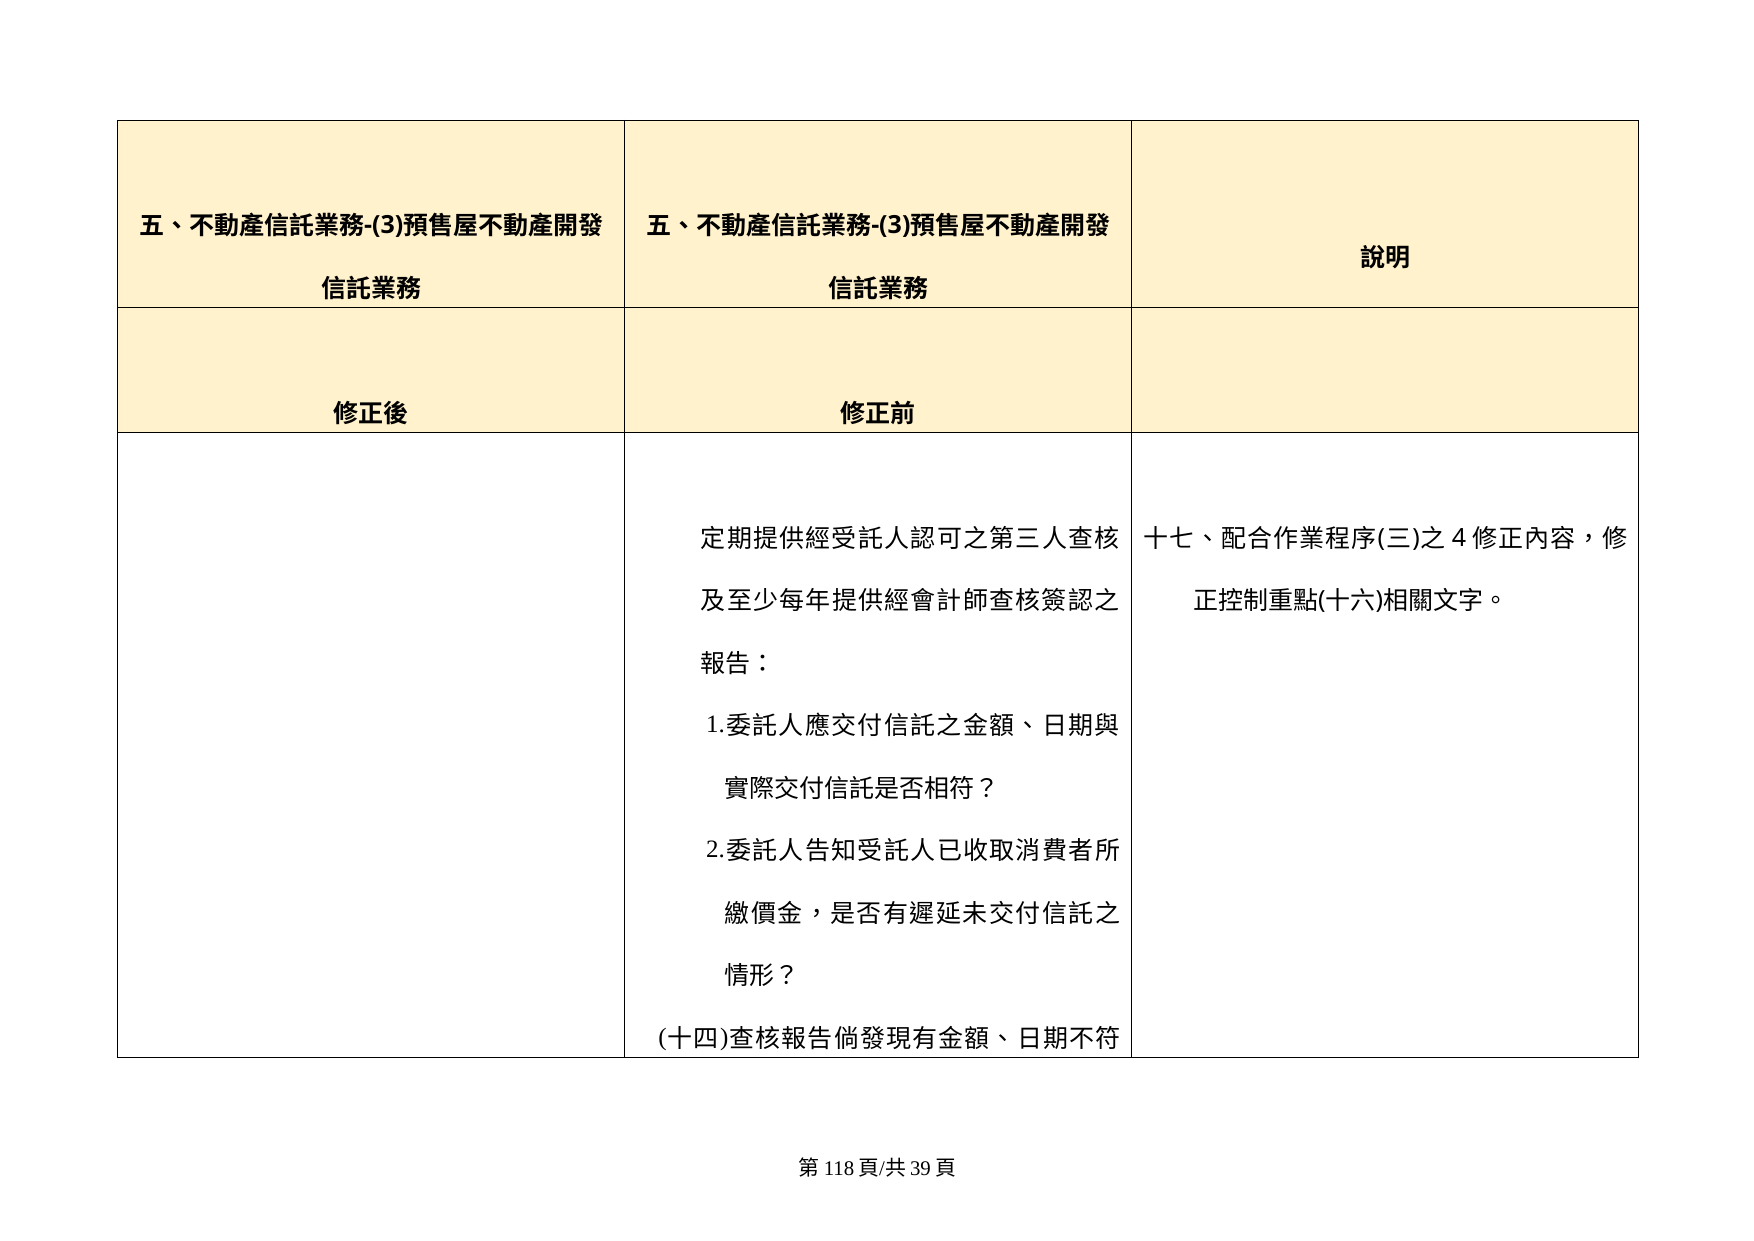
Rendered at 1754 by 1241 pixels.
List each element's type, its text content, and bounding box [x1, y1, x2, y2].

table_cell 修正後 [118, 308, 624, 432]
table_cell 十七、配合作業程序(三)之4修正內容，修正控制重點(十六)相關文字。 [1132, 433, 1638, 1057]
table_cell [1132, 308, 1638, 432]
table_cell 修正前 [625, 308, 1131, 432]
table_header 五、不動產信託業務-(3)預售屋不動產開發信託業務 [118, 121, 624, 307]
table_cell 定期提供經受託人認可之第三人查核及至少每年提供經會計師查核簽認之報告： 1.委託人應交付信託之金額、日期與實際交付信託是否相符？ 2.委託人告知受託人已收取消費者所繳價金，是否有遲延未交付信託之情形？ (十四)查核報告倘發現有金額、日期不符 [625, 433, 1131, 1057]
table_header 說明 [1132, 121, 1638, 307]
table_cell [118, 433, 624, 1057]
table_header 五、不動產信託業務-(3)預售屋不動產開發信託業務 [625, 121, 1131, 307]
